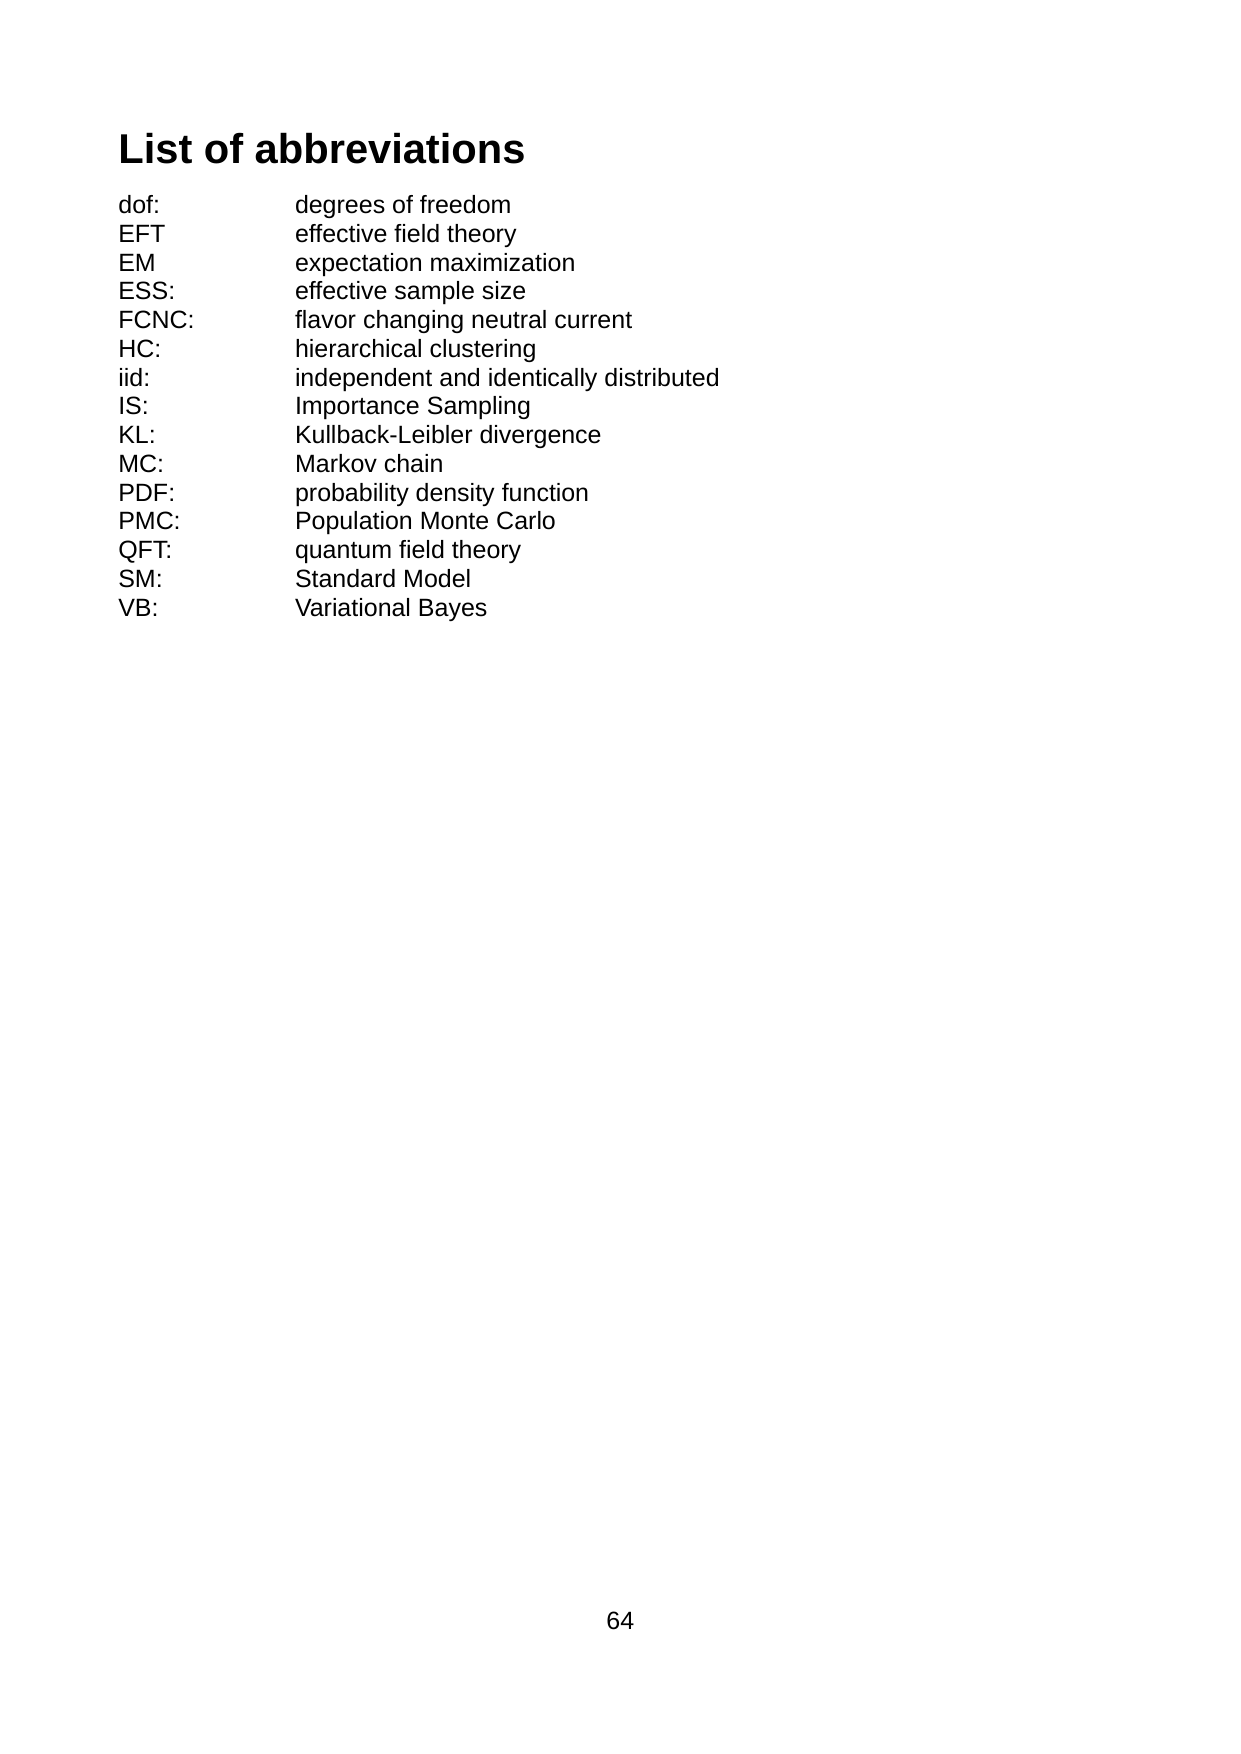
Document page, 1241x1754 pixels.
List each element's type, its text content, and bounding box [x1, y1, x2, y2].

text VB: Variational Bayes [118, 593, 1122, 621]
text iid: independent and identically distributed [118, 363, 1122, 391]
text EFT effective field theory [118, 219, 1122, 248]
text QFT: quantum field theory [118, 535, 1122, 564]
text KL: Kullback-Leibler divergence [118, 420, 1122, 449]
text PMC: Population Monte Carlo [118, 506, 1122, 535]
text ESS: effective sample size [118, 276, 1122, 305]
text PDF: probability density function [118, 478, 1122, 506]
text dof: degrees of freedom [118, 190, 1122, 219]
text FCNC: flavor changing neutral current [118, 305, 1122, 334]
text IS: Importance Sampling [118, 391, 1122, 420]
text SM: Standard Model [118, 564, 1122, 593]
text MC: Markov chain [118, 449, 1122, 478]
text EM expectation maximization [118, 248, 1122, 276]
text List of abbreviations [118, 124, 1122, 172]
text HC: hierarchical clustering [118, 334, 1122, 363]
